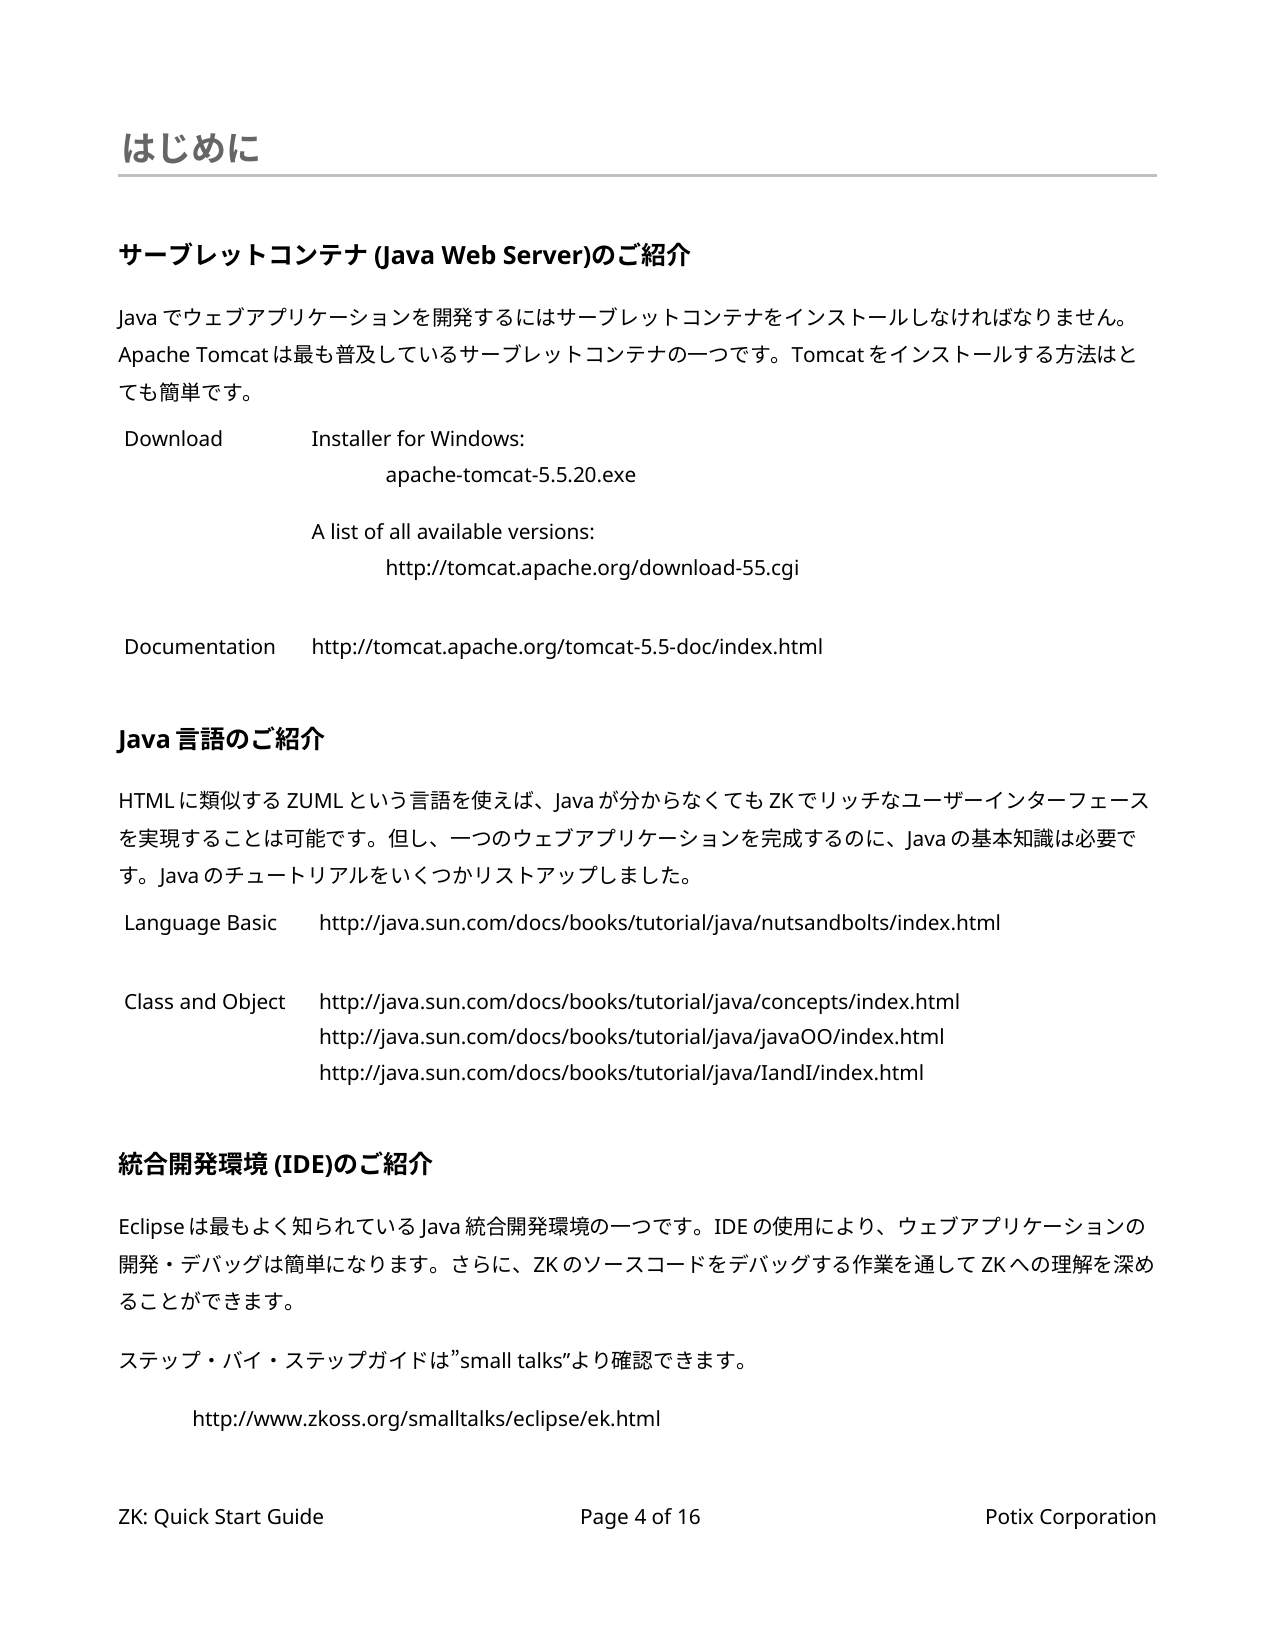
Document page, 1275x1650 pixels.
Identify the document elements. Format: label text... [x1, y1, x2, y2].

table_cell [306, 587, 1157, 626]
text Eclipseは最もよく知られているJava統合開発環境の一つです。IDEの使用により、ウェブアプリケーションの開発・デバッグは簡単になります。さらに、ZKのソースコードをデバッグする作業を通してZKへの理解を深めることができます。 [118, 1211, 1157, 1316]
text http://www.zkoss.org/smalltalks/eclipse/ek.html [118, 1404, 1157, 1433]
table_cell http://java.sun.com/docs/books/tutorial/java/concepts/index.html http://java.sun.com/docs/books/tutorial/java/javaOO/index.html http://java.sun.com/docs/books/tutorial/java/IandI/index.html [313, 982, 1157, 1092]
table_cell Class and Object [118, 982, 313, 1092]
table_header Language Basic [118, 902, 313, 942]
table_cell [118, 942, 313, 982]
subtitle サーブレットコンテナ (Java Web Server)のご紹介 [118, 236, 1157, 272]
subtitle はじめに [118, 118, 1157, 174]
text Javaでウェブアプリケーションを開発するにはサーブレットコンテナをインストールしなければなりません。Apache Tomcatは最も普及しているサーブレットコンテナの一つです。Tomcatをインストールする方法はとても簡単です。 [118, 301, 1157, 406]
table_cell Documentation [118, 626, 306, 666]
subtitle Java言語のご紹介 [118, 719, 1157, 755]
table_header Installer for Windows: apache-tomcat-5.5.20.exe A list of all available versions: http://tomcat.apache.org/download-55.cgi [306, 419, 1157, 587]
table_cell http://tomcat.apache.org/tomcat-5.5-doc/index.html [306, 626, 1157, 666]
text HTMLに類似するZUMLという言語を使えば、Javaが分からなくてもZKでリッチなユーザーインターフェースを実現することは可能です。但し、一つのウェブアプリケーションを完成するのに、Javaの基本知識は必要です。Javaのチュートリアルをいくつかリストアップしました。 [118, 785, 1157, 890]
table_cell [313, 942, 1157, 982]
table_header Download [118, 419, 306, 587]
table_header http://java.sun.com/docs/books/tutorial/java/nutsandbolts/index.html [313, 902, 1157, 942]
table_cell [118, 587, 306, 626]
subtitle 統合開発環境 (IDE)のご紹介 [118, 1145, 1157, 1181]
text ステップ・バイ・ステップガイドは”small talks”より確認できます。 [118, 1345, 1157, 1375]
